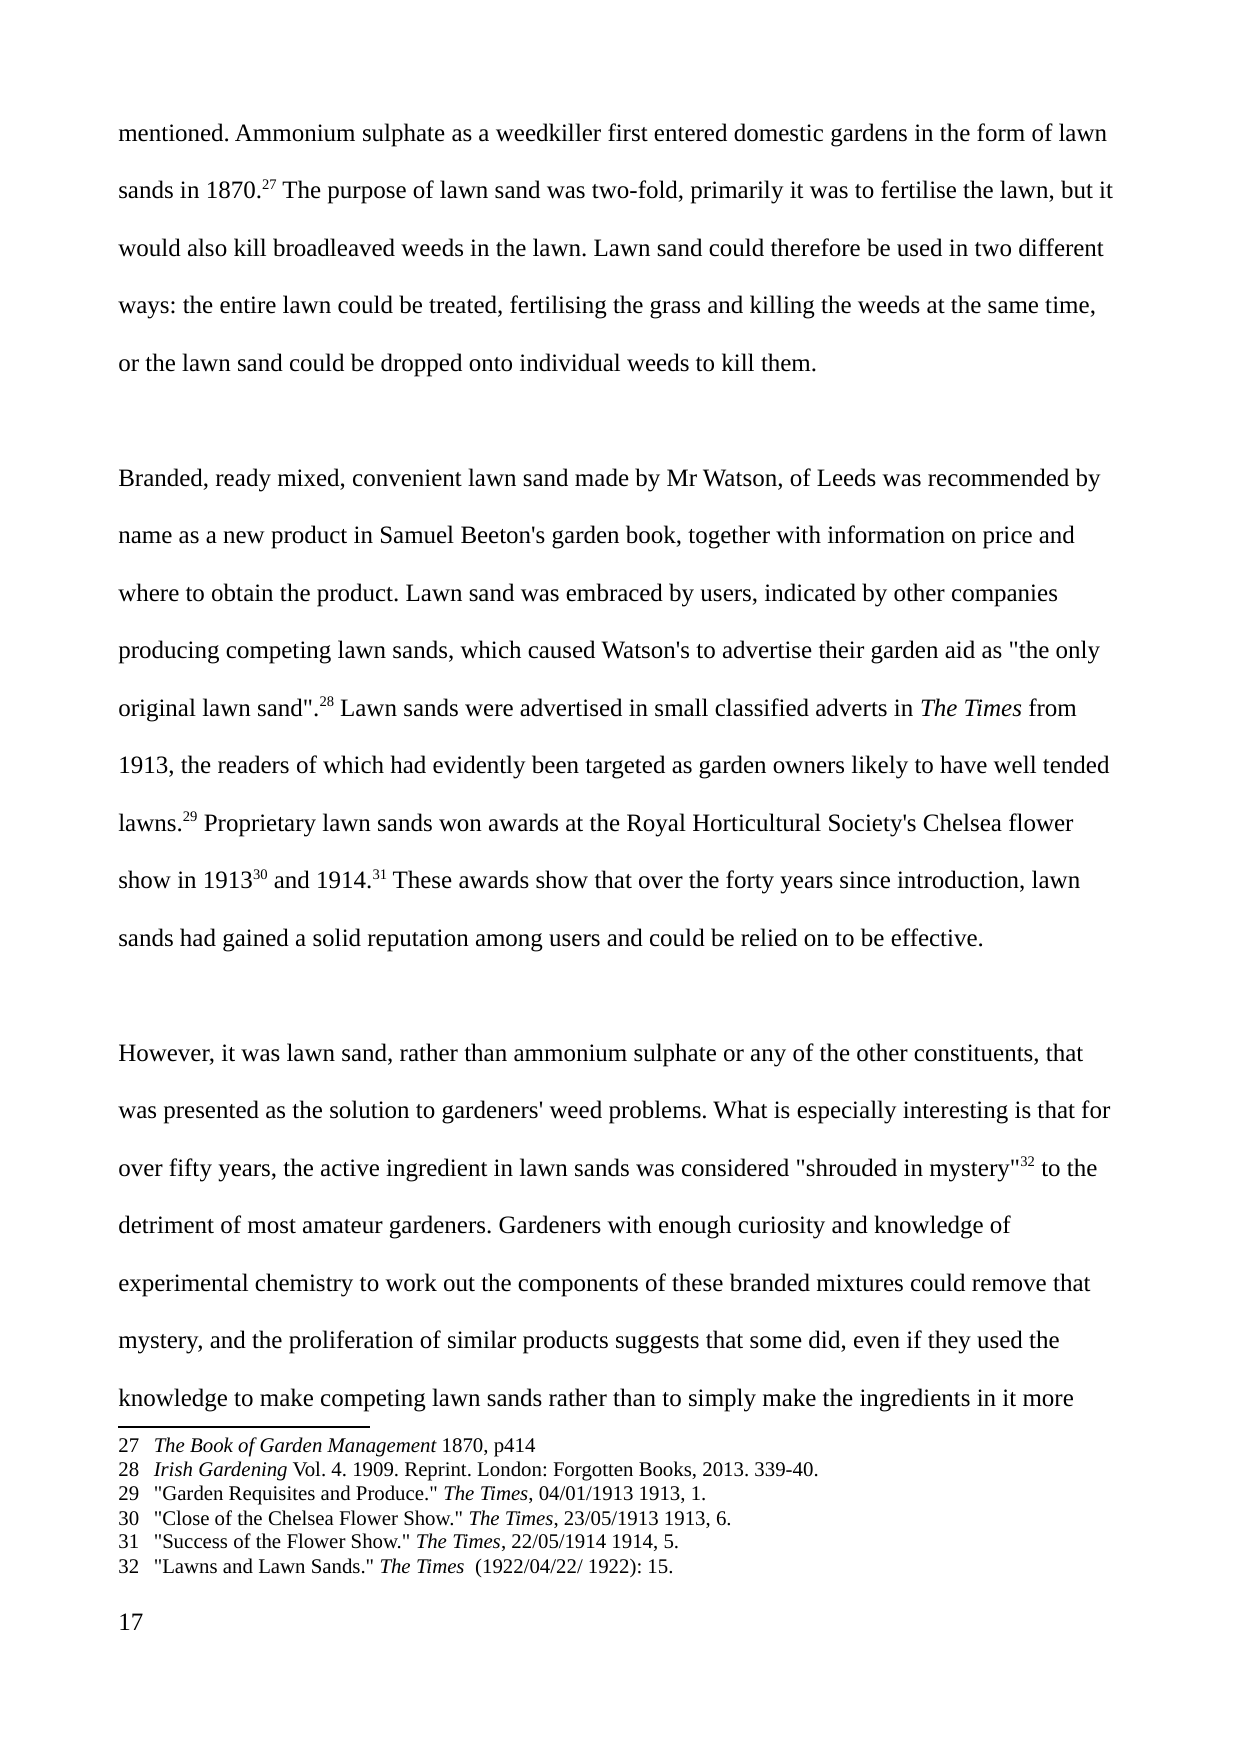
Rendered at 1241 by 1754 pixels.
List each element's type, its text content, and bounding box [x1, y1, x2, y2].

text Irish Gardening Vol. 4. 1909. Reprint. London: Forgotten Books, 2013. 339-40. [118, 1457, 1122, 1481]
text However, it was lawn sand, rather than ammonium sulphate or any of the other constituents, that was presented as the solution to gardeners' weed problems. What is especially interesting is that for over fifty years, the active ingredient in lawn sands was considered "shrouded in mystery" to the detriment of most amateur gardeners. Gardeners with enough curiosity and knowledge of experimental chemistry to work out the components of these branded mixtures could remove that mystery, and the proliferation of similar products suggests that some did, even if they used the knowledge to make competing lawn sands rather than to simply make the ingredients in it more [118, 1038, 1122, 1412]
text "Close of the Chelsea Flower Show." The Times, 23/05/1913 1913, 6. [118, 1505, 1122, 1529]
text The Book of Garden Management 1870, p414 [118, 1433, 1122, 1457]
text Branded, ready mixed, convenient lawn sand made by Mr Watson, of Leeds was recommended by name as a new product in Samuel Beeton's garden book, together with information on price and where to obtain the product. Lawn sand was embraced by users, indicated by other companies producing competing lawn sands, which caused Watson's to advertise their garden aid as "the only original lawn sand". Lawn sands were advertised in small classified adverts in The Times from 1913, the readers of which had evidently been targeted as garden owners likely to have well tended lawns. Proprietary lawn sands won awards at the Royal Horticultural Society's Chelsea flower show in 1913 and 1914. These awards show that over the forty years since introduction, lawn sands had gained a solid reputation among users and could be relied on to be effective. [118, 463, 1122, 952]
text "Garden Requisites and Produce." The Times, 04/01/1913 1913, 1. [118, 1481, 1122, 1505]
text mentioned. Ammonium sulphate as a weedkiller first entered domestic gardens in the form of lawn sands in 1870. The purpose of lawn sand was two-fold, primarily it was to fertilise the lawn, but it would also kill broadleaved weeds in the lawn. Lawn sand could therefore be used in two different ways: the entire lawn could be treated, fertilising the grass and killing the weeds at the same time, or the lawn sand could be dropped onto individual weeds to kill them. [118, 118, 1122, 377]
text "Success of the Flower Show." The Times, 22/05/1914 1914, 5. [118, 1529, 1122, 1553]
text "Lawns and Lawn Sands." The Times (1922/04/22/ 1922): 15. [118, 1553, 1122, 1578]
